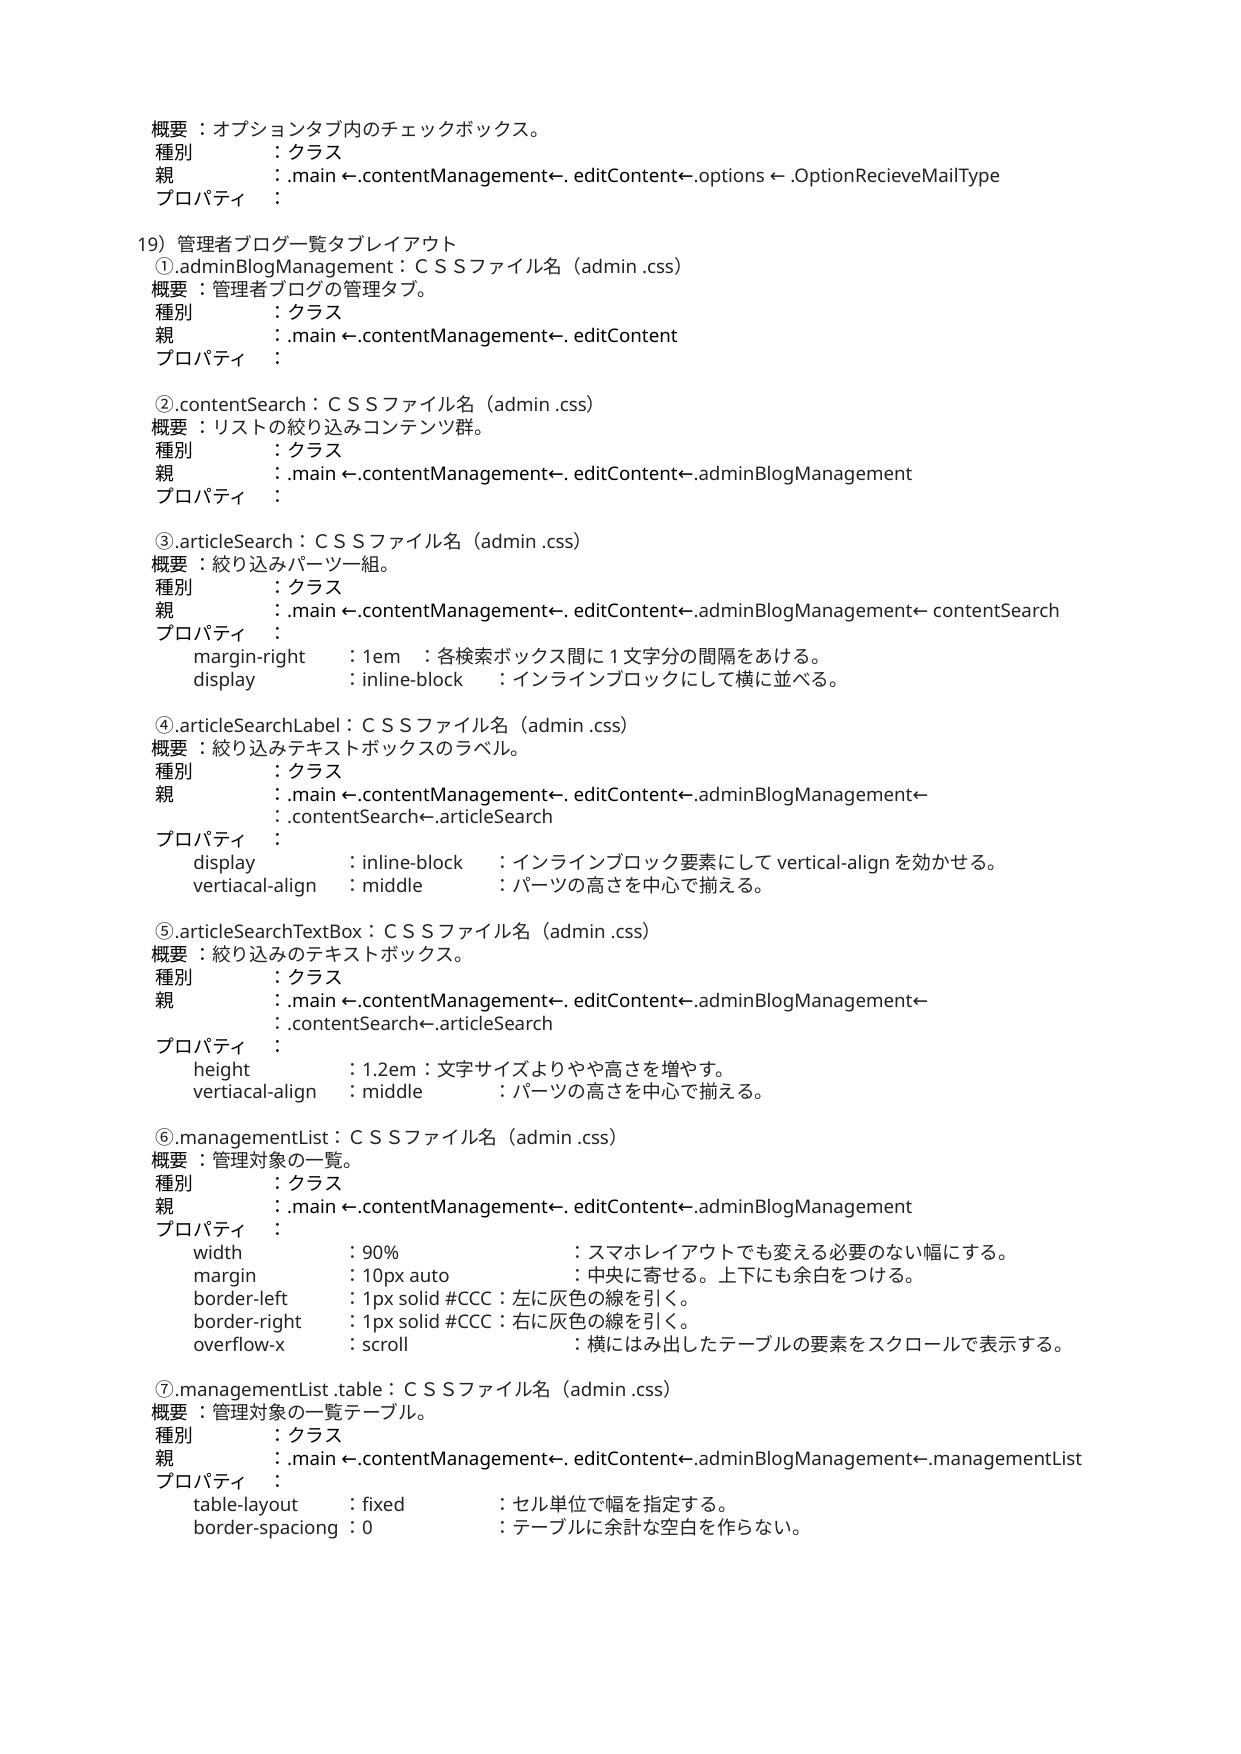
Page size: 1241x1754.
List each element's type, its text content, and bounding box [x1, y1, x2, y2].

text ②.contentSearch：ＣＳＳファイル名（admin .css） [118, 393, 1122, 416]
text 種別 ：クラス [118, 439, 1122, 462]
text 種別 ：クラス [118, 1424, 1122, 1447]
text height ：1.2em ：文字サイズよりやや高さを増やす。 [118, 1058, 1122, 1081]
text width ：90% ：スマホレイアウトでも変える必要のない幅にする。 [118, 1241, 1122, 1264]
text 親 ：.main ←.contentManagement←. editContent←.adminBlogManagement [118, 462, 1122, 485]
text border-right ：1px solid #CCC ：右に灰色の線を引く。 [118, 1310, 1122, 1333]
text overflow-x ：scroll ：横にはみ出したテーブルの要素をスクロールで表示する。 [118, 1333, 1122, 1356]
text 概要 ：管理対象の一覧テーブル。 [118, 1401, 1122, 1424]
text border-spaciong ：0 ：テーブルに余計な空白を作らない。 [118, 1516, 1122, 1539]
text 種別 ：クラス [118, 966, 1122, 989]
text ⑥.managementList：ＣＳＳファイル名（admin .css） [118, 1126, 1122, 1149]
text border-left ：1px solid #CCC ：左に灰色の線を引く。 [118, 1287, 1122, 1310]
text 概要 ：管理対象の一覧。 [118, 1149, 1122, 1172]
text プロパティ ： [118, 828, 1122, 851]
text display ：inline-block ：インラインブロックにして横に並べる。 [118, 668, 1122, 691]
text ⑦.managementList .table：ＣＳＳファイル名（admin .css） [118, 1378, 1122, 1401]
text margin-right ：1em ：各検索ボックス間に1文字分の間隔をあける。 [118, 645, 1122, 668]
text 19）管理者ブログ一覧タブレイアウト [118, 233, 1122, 256]
text ③.articleSearch：ＣＳＳファイル名（admin .css） [118, 531, 1122, 553]
text 親 ：.main ←.contentManagement←. editContent←.adminBlogManagement← contentSearch [118, 599, 1122, 622]
text 概要 ：絞り込みのテキストボックス。 [118, 943, 1122, 966]
text ④.articleSearchLabel：ＣＳＳファイル名（admin .css） [118, 714, 1122, 737]
text 概要 ：絞り込みパーツ一組。 [118, 553, 1122, 576]
text 種別 ：クラス [118, 760, 1122, 783]
text 種別 ：クラス [118, 141, 1122, 164]
text プロパティ ： [118, 622, 1122, 645]
text プロパティ ： [118, 1470, 1122, 1493]
text 概要 ：絞り込みテキストボックスのラベル。 [118, 737, 1122, 760]
text 概要 ：オプションタブ内のチェックボックス。 [118, 118, 1122, 141]
text 親 ：.main ←.contentManagement←. editContent←.adminBlogManagement [118, 1195, 1122, 1218]
text ⑤.articleSearchTextBox：ＣＳＳファイル名（admin .css） [118, 920, 1122, 943]
text ：.contentSearch←.articleSearch [118, 806, 1122, 828]
text 親 ：.main ←.contentManagement←. editContent←.adminBlogManagement←.managementList [118, 1447, 1122, 1470]
text vertiacal-align ：middle ：パーツの高さを中心で揃える。 [118, 874, 1122, 897]
text display ：inline-block ：インラインブロック要素にしてvertical-alignを効かせる。 [118, 851, 1122, 874]
text ①.adminBlogManagement：ＣＳＳファイル名（admin .css） [118, 256, 1122, 278]
text table-layout ：fixed ：セル単位で幅を指定する。 [118, 1493, 1122, 1516]
text ：.contentSearch←.articleSearch [118, 1012, 1122, 1035]
text プロパティ ： [118, 1035, 1122, 1058]
text プロパティ ： [118, 485, 1122, 508]
text 概要 ：リストの絞り込みコンテンツ群。 [118, 416, 1122, 439]
text 親 ：.main ←.contentManagement←. editContent←.adminBlogManagement← [118, 989, 1122, 1012]
text vertiacal-align ：middle ：パーツの高さを中心で揃える。 [118, 1081, 1122, 1103]
text 親 ：.main ←.contentManagement←. editContent [118, 324, 1122, 347]
text 概要 ：管理者ブログの管理タブ。 [118, 278, 1122, 301]
text 親 ：.main ←.contentManagement←. editContent←.options ← .OptionRecieveMailType [118, 164, 1122, 187]
text プロパティ ： [118, 187, 1122, 210]
text 親 ：.main ←.contentManagement←. editContent←.adminBlogManagement← [118, 783, 1122, 806]
text 種別 ：クラス [118, 1172, 1122, 1195]
text プロパティ ： [118, 347, 1122, 370]
text 種別 ：クラス [118, 301, 1122, 324]
text margin ：10px auto ：中央に寄せる。上下にも余白をつける。 [118, 1264, 1122, 1287]
text プロパティ ： [118, 1218, 1122, 1241]
text 種別 ：クラス [118, 576, 1122, 599]
